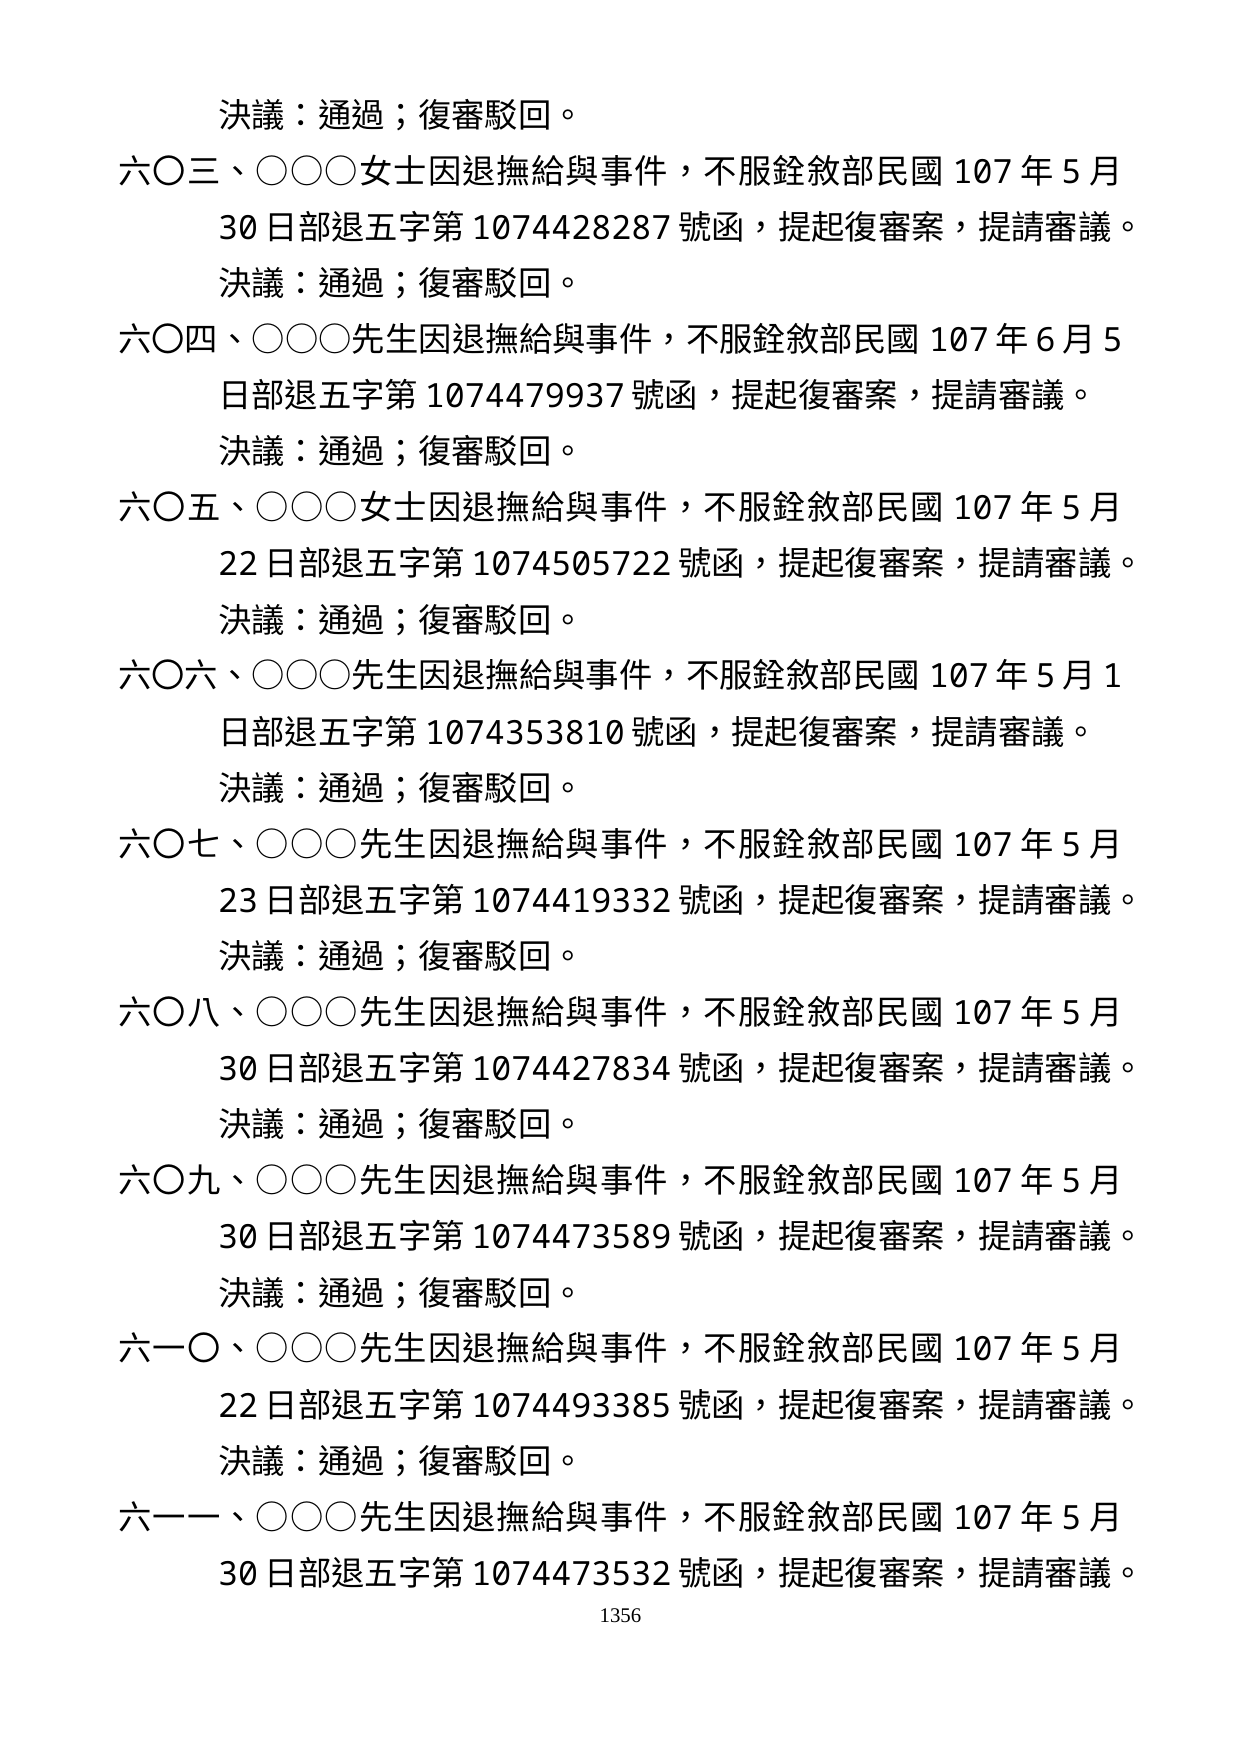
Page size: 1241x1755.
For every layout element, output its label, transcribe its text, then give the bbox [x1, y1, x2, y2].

text 決議：通過；復審駁回。 [218, 593, 1122, 642]
text 決議：通過；復審駁回。 [218, 89, 1122, 137]
text 六一一、○○○先生因退撫給與事件，不服銓敘部民國107年5月30日部退五字第1074473532號函，提起復審案，提請審議。 [118, 1490, 1122, 1595]
text 決議：通過；復審駁回。 [218, 1266, 1122, 1314]
text 決議：通過；復審駁回。 [218, 425, 1122, 473]
text 六〇七、○○○先生因退撫給與事件，不服銓敘部民國107年5月23日部退五字第1074419332號函，提起復審案，提請審議。 [118, 817, 1122, 922]
text 決議：通過；復審駁回。 [218, 257, 1122, 305]
text 決議：通過；復審駁回。 [218, 762, 1122, 810]
text 六〇四、○○○先生因退撫給與事件，不服銓敘部民國107年6月5日部退五字第1074479937號函，提起復審案，提請審議。 [118, 313, 1122, 417]
text 六〇九、○○○先生因退撫給與事件，不服銓敘部民國107年5月30日部退五字第1074473589號函，提起復審案，提請審議。 [118, 1154, 1122, 1258]
text 六〇八、○○○先生因退撫給與事件，不服銓敘部民國107年5月30日部退五字第1074427834號函，提起復審案，提請審議。 [118, 986, 1122, 1090]
text 決議：通過；復審駁回。 [218, 1434, 1122, 1483]
text 決議：通過；復審駁回。 [218, 930, 1122, 978]
text 六一〇、○○○先生因退撫給與事件，不服銓敘部民國107年5月22日部退五字第1074493385號函，提起復審案，提請審議。 [118, 1322, 1122, 1427]
text 六〇三、○○○女士因退撫給與事件，不服銓敘部民國107年5月30日部退五字第1074428287號函，提起復審案，提請審議。 [118, 144, 1122, 249]
text 六〇五、○○○女士因退撫給與事件，不服銓敘部民國107年5月22日部退五字第1074505722號函，提起復審案，提請審議。 [118, 481, 1122, 586]
text 決議：通過；復審駁回。 [218, 1098, 1122, 1146]
text 六〇六、○○○先生因退撫給與事件，不服銓敘部民國107年5月1日部退五字第1074353810號函，提起復審案，提請審議。 [118, 649, 1122, 754]
